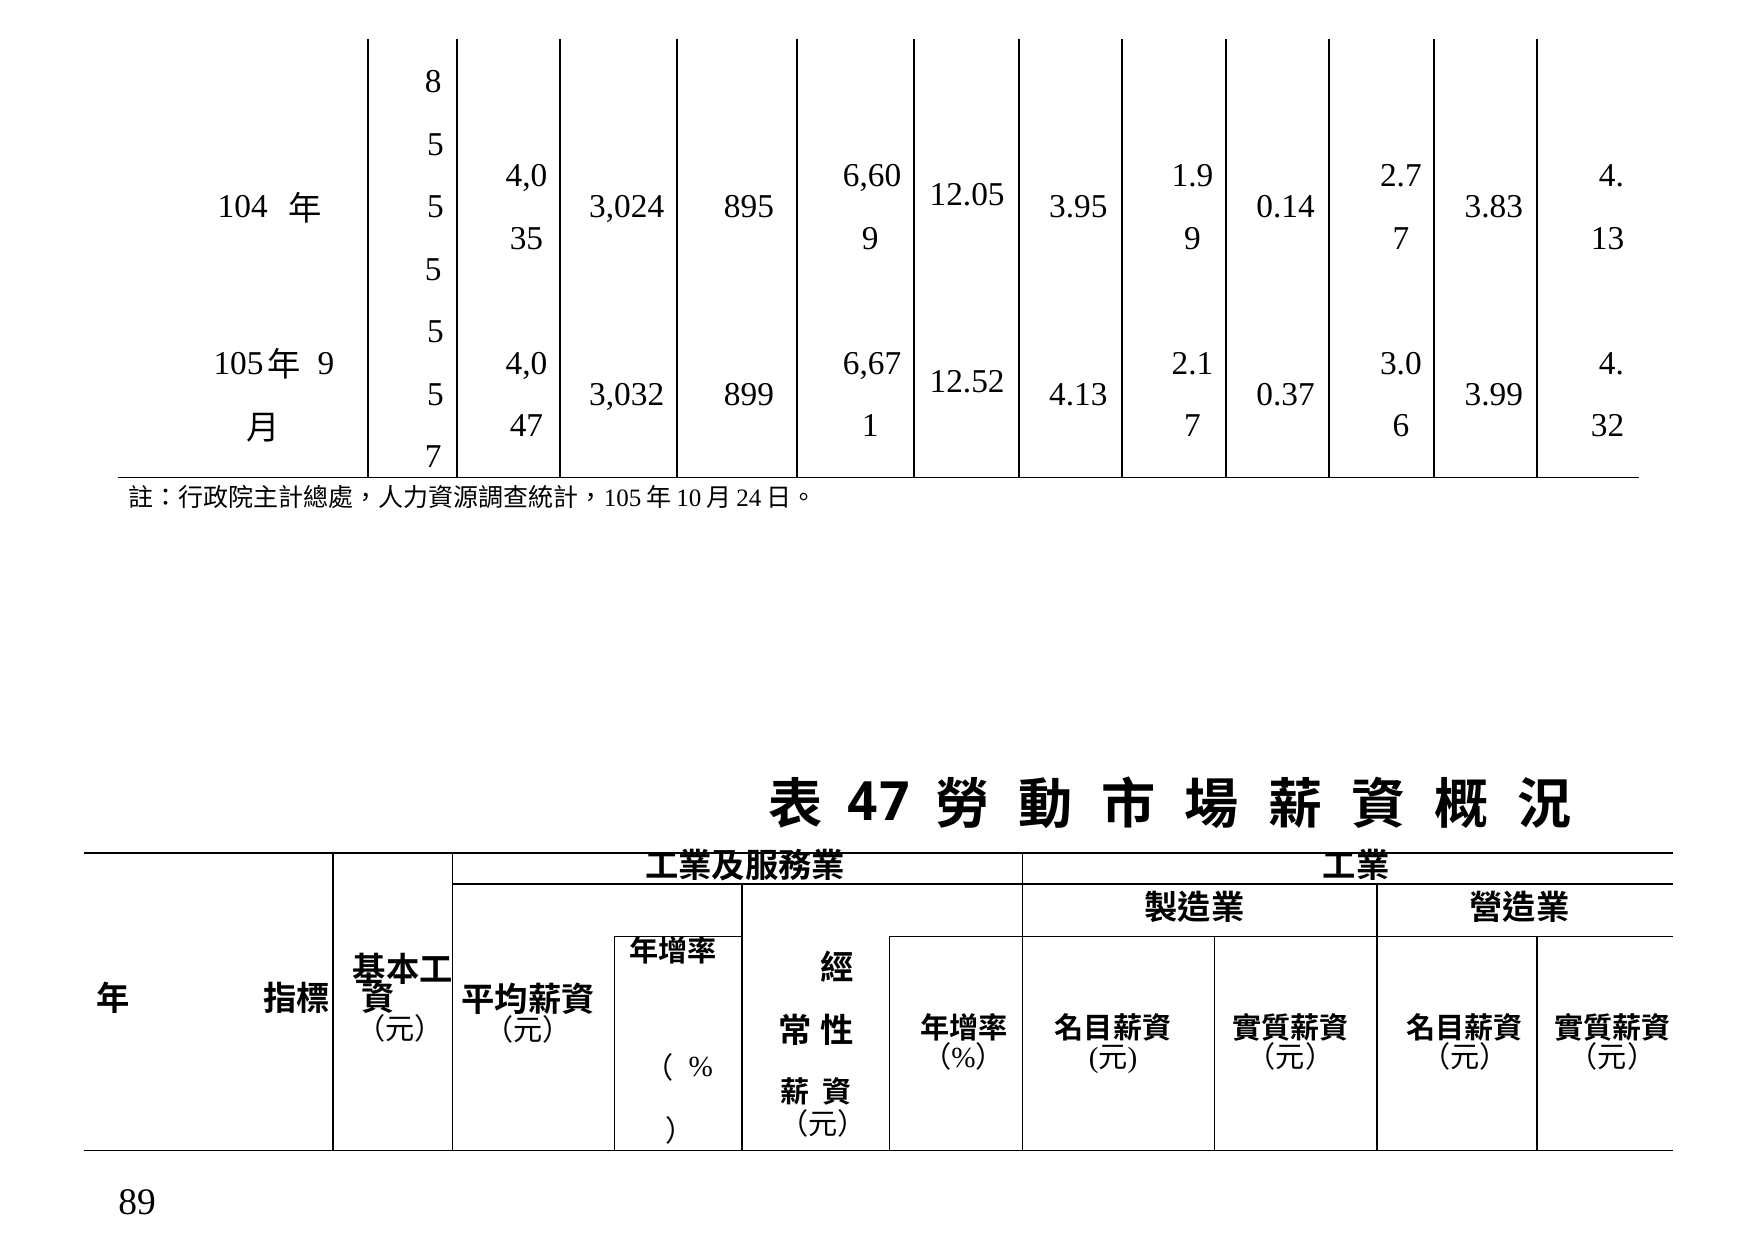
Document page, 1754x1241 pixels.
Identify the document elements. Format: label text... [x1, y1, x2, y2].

table_cell [1020, 39, 1121, 102]
table_cell 2.17 [1123, 289, 1225, 477]
table_cell 3.95 [1020, 102, 1121, 289]
table_cell 年增率 （%） [615, 937, 741, 1149]
text 註：行政院主計總處，人力資源調查統計，105年10月24日。 [128, 478, 1628, 514]
table_cell 104年 [118, 102, 367, 289]
table_cell 4,047 [458, 289, 559, 477]
table_cell 8 [369, 39, 456, 102]
table_cell [890, 885, 1022, 936]
table_cell 899 [678, 289, 796, 477]
table_cell 12.52 [915, 289, 1018, 477]
table_cell 105年9月 [118, 289, 367, 477]
table_cell [458, 39, 559, 102]
table_cell 0.14 [1227, 102, 1328, 289]
table_cell 2.77 [1330, 102, 1433, 289]
table_cell 1.99 [1123, 102, 1225, 289]
table_cell 3,024 [561, 102, 676, 289]
table_cell 0.37 [1227, 289, 1328, 477]
table_cell 3.06 [1330, 289, 1433, 477]
table_cell 6,671 [798, 289, 913, 477]
table_cell 營造業 [1378, 885, 1673, 936]
table_header 工業及服務業 [453, 854, 1022, 883]
table_cell [915, 39, 1018, 102]
table_header 年 指標 [84, 854, 332, 1149]
table_cell 經常性薪資 （元） [743, 885, 889, 1149]
table_cell 557 [369, 289, 456, 477]
table_header 工業 [1023, 854, 1673, 883]
table_cell 4,035 [458, 102, 559, 289]
table_cell 4.32 [1538, 289, 1639, 477]
table_cell 名目薪資 (元) [1023, 937, 1214, 1149]
table_cell [798, 39, 913, 102]
table_cell [1538, 39, 1639, 102]
table_header 基本工資 （元） [334, 854, 452, 1149]
table_cell 4.13 [1538, 102, 1639, 289]
table_cell 製造業 [1023, 885, 1376, 936]
table_cell 3.83 [1435, 102, 1536, 289]
table_cell [1227, 39, 1328, 102]
table_cell 6,609 [798, 102, 913, 289]
table_cell 平均薪資 （元） [453, 885, 614, 1149]
table_cell 3.99 [1435, 289, 1536, 477]
table_cell 實質薪資 （元） [1538, 937, 1673, 1149]
table_cell 名目薪資（元） [1378, 937, 1536, 1149]
table_cell [118, 39, 367, 102]
table_cell [1435, 39, 1536, 102]
table_cell 實質薪資 （元） [1215, 937, 1376, 1149]
table_cell 年增率 （%） [890, 937, 1022, 1149]
table_cell 3,032 [561, 289, 676, 477]
subtitle 表47勞動市場薪資概況 [128, 727, 1628, 852]
table_cell [1123, 39, 1225, 102]
table_cell 12.05 [915, 102, 1018, 289]
table_cell 895 [678, 102, 796, 289]
table_cell [615, 885, 741, 936]
table_cell [678, 39, 796, 102]
table_cell [1330, 39, 1433, 102]
table_cell 555 [369, 102, 456, 289]
table_cell 4.13 [1020, 289, 1121, 477]
table_cell [561, 39, 676, 102]
